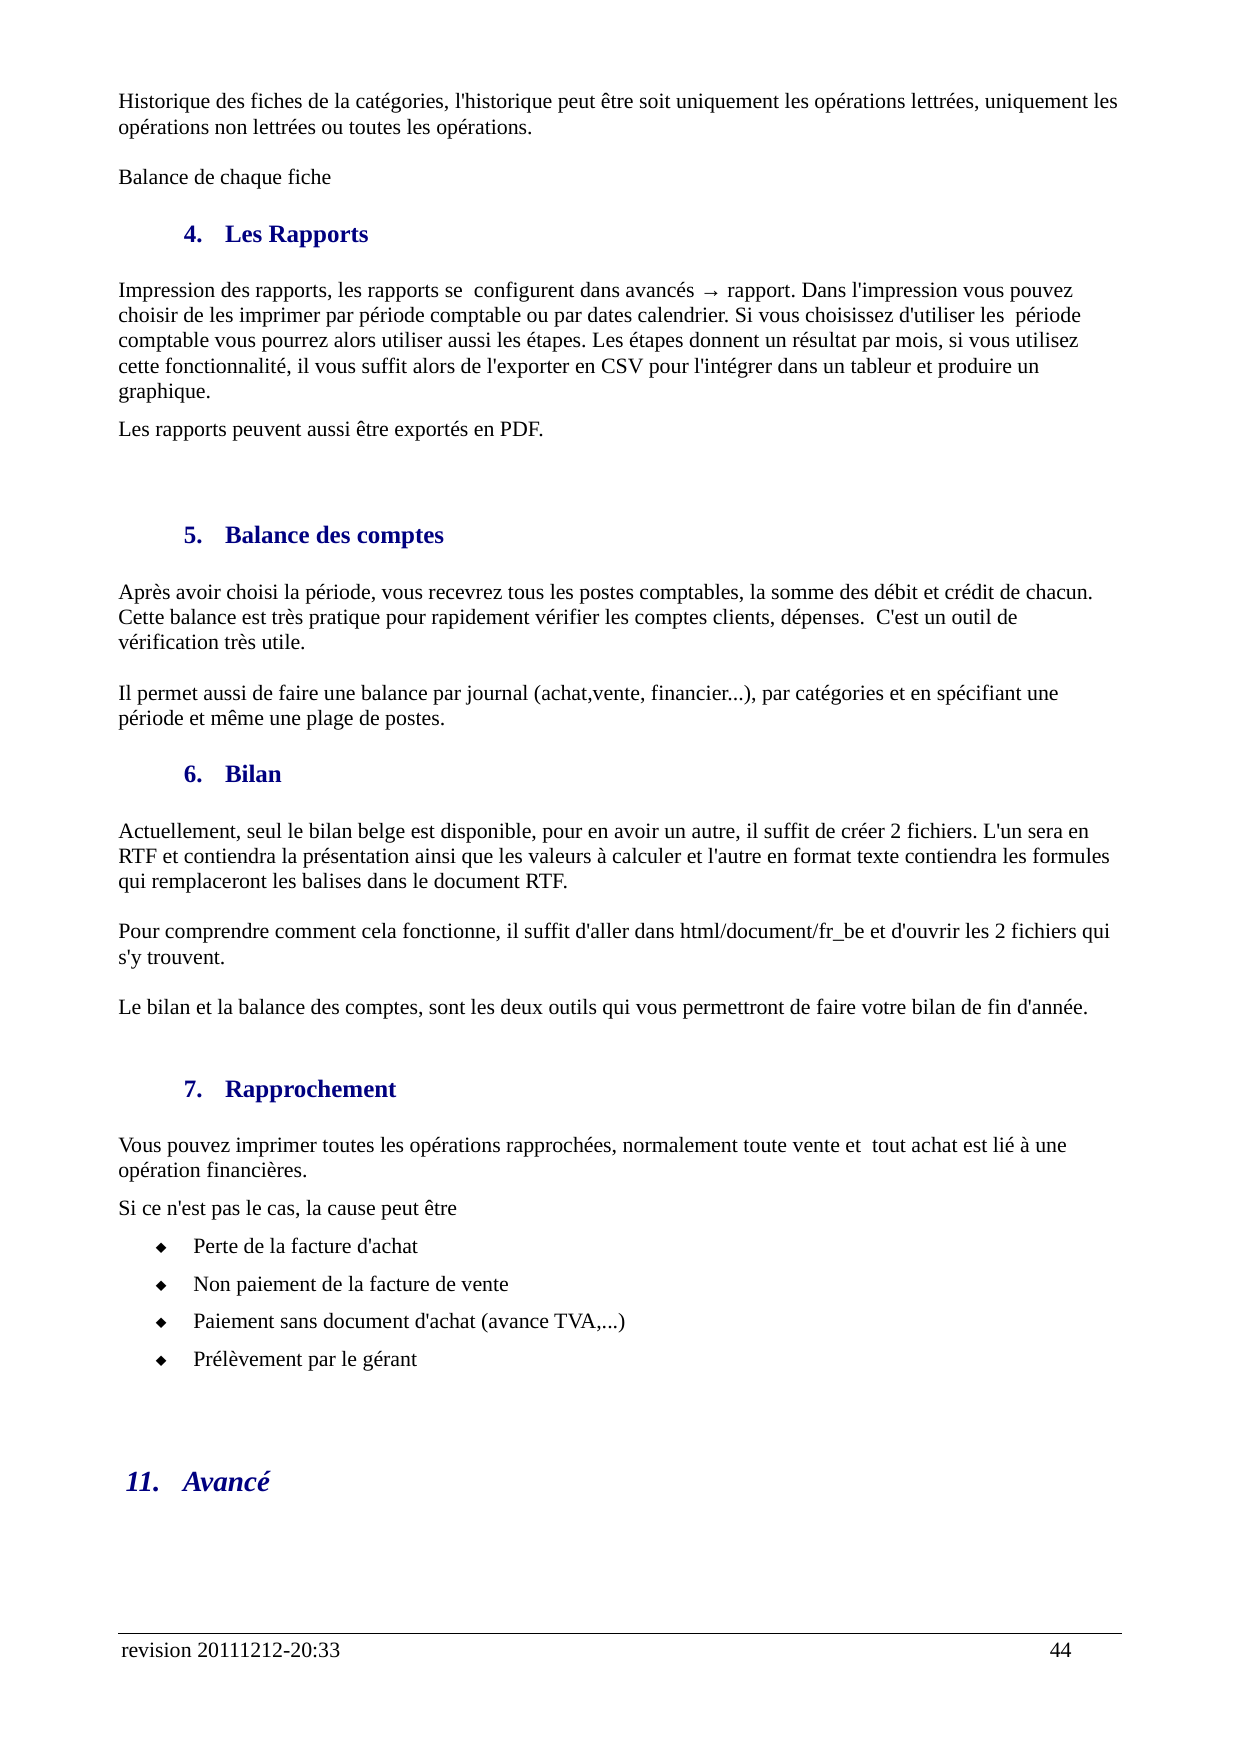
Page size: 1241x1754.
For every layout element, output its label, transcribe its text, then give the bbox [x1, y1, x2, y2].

text Balance de chaque fiche [118, 164, 1122, 189]
text Le bilan et la balance des comptes, sont les deux outils qui vous permettront de faire votre bilan de fin d'année. [118, 994, 1122, 1019]
subtitle Balance des comptes [177, 521, 1122, 549]
text Après avoir choisi la période, vous recevrez tous les postes comptables, la somme des débit et crédit de chacun. Cette balance est très pratique pour rapidement vérifier les comptes clients, dépenses. C'est un outil de vérification très utile. [118, 579, 1122, 654]
list Non paiement de la facture de vente [156, 1271, 1122, 1296]
text Impression des rapports, les rapports se configurent dans avancés → rapport. Dans l'impression vous pouvez choisir de les imprimer par période comptable ou par dates calendrier. Si vous choisissez d'utiliser les période comptable vous pourrez alors utiliser aussi les étapes. Les étapes donnent un résultat par mois, si vous utilisez cette fonctionnalité, il vous suffit alors de l'exporter en CSV pour l'intégrer dans un tableur et produire un graphique. [118, 277, 1122, 403]
text Il permet aussi de faire une balance par journal (achat,vente, financier...), par catégories et en spécifiant une période et même une plage de postes. [118, 679, 1122, 730]
subtitle Avancé [118, 1464, 1122, 1497]
list Paiement sans document d'achat (avance TVA,...) [156, 1308, 1122, 1333]
list Perte de la facture d'achat [156, 1233, 1122, 1258]
text Actuellement, seul le bilan belge est disponible, pour en avoir un autre, il suffit de créer 2 fichiers. L'un sera en RTF et contiendra la présentation ainsi que les valeurs à calculer et l'autre en format texte contiendra les formules qui remplaceront les balises dans le document RTF. [118, 818, 1122, 893]
subtitle Rapprochement [177, 1074, 1122, 1103]
list Prélèvement par le gérant [156, 1346, 1122, 1371]
text Vous pouvez imprimer toutes les opérations rapprochées, normalement toute vente et tout achat est lié à une opération financières. [118, 1132, 1122, 1183]
text Si ce n'est pas le cas, la cause peut être [118, 1195, 1122, 1220]
text Pour comprendre comment cela fonctionne, il suffit d'aller dans html/document/fr_be et d'ouvrir les 2 fichiers qui s'y trouvent. [118, 918, 1122, 969]
subtitle Les Rapports [177, 219, 1122, 248]
subtitle Bilan [177, 759, 1122, 788]
text Historique des fiches de la catégories, l'historique peut être soit uniquement les opérations lettrées, uniquement les opérations non lettrées ou toutes les opérations. [118, 88, 1122, 139]
text Les rapports peuvent aussi être exportés en PDF. [118, 416, 1122, 441]
